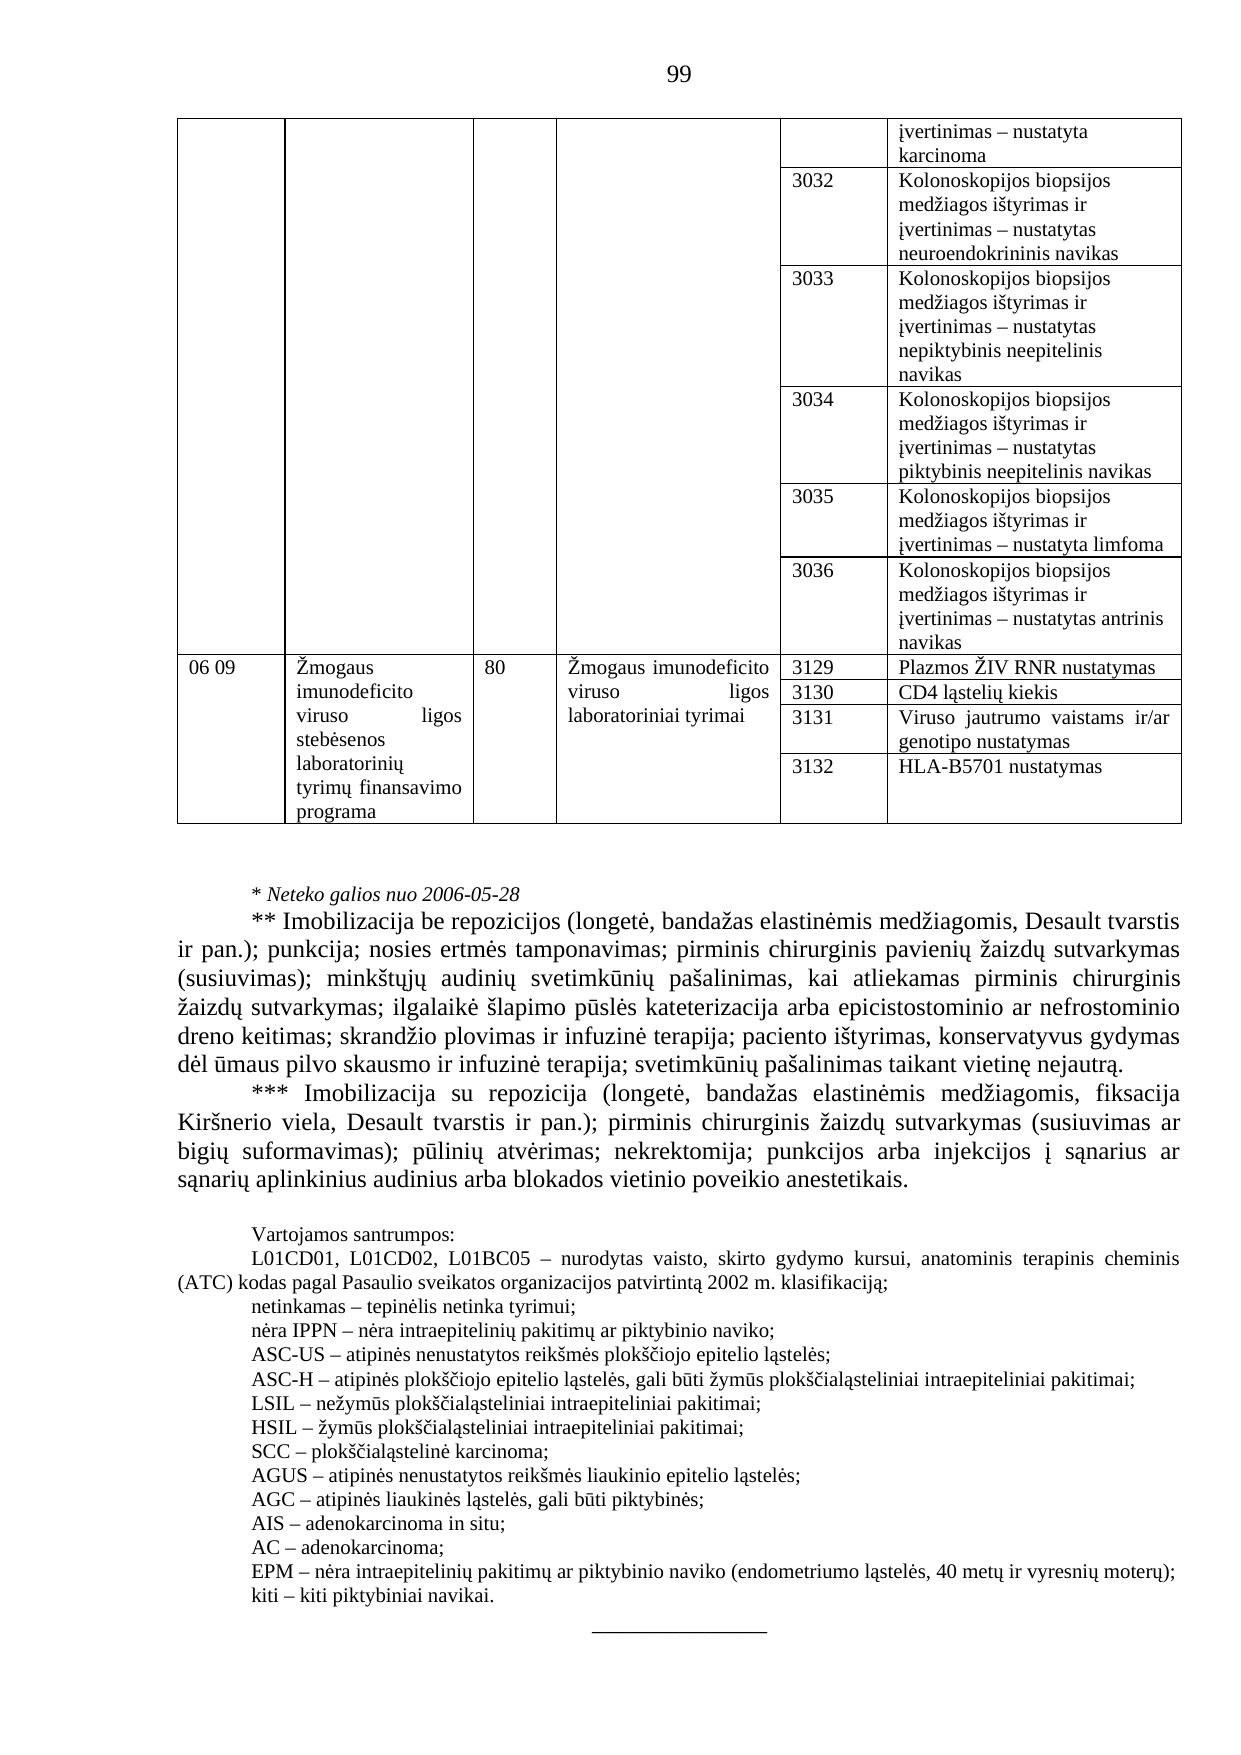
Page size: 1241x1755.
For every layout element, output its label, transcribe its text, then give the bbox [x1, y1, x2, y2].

text SCC – plokščialąstelinė karcinoma; [177, 1439, 1181, 1463]
table_cell Kolonoskopijos biopsijos medžiagos ištyrimas ir įvertinimas – nustatytas nepiktybinis neepitelinis navikas [888, 266, 1181, 386]
text ______________ [177, 1607, 1181, 1636]
table_cell Žmogaus imunodeficito viruso ligos laboratoriniai tyrimai [557, 655, 780, 823]
text L01CD01, L01CD02, L01BC05 – nurodytas vaisto, skirto gydymo kursui, anatominis terapinis cheminis (ATC) kodas pagal Pasaulio sveikatos organizacijos patvirtintą 2002 m. klasifikaciją; [177, 1246, 1181, 1294]
text ** Imobilizacija be repozicijos (longetė, bandažas elastinėmis medžiagomis, Desault tvarstis ir pan.); punkcija; nosies ertmės tamponavimas; pirminis chirurginis pavienių žaizdų sutvarkymas (susiuvimas); minkštųjų audinių svetimkūnių pašalinimas, kai atliekamas pirminis chirurginis žaizdų sutvarkymas; ilgalaikė šlapimo pūslės kateterizacija arba epicistostominio ar nefrostominio dreno keitimas; skrandžio plovimas ir infuzinė terapija; paciento ištyrimas, konservatyvus gydymas dėl ūmaus pilvo skausmo ir infuzinė terapija; svetimkūnių pašalinimas taikant vietinę nejautrą. [177, 906, 1181, 1078]
text Vartojamos santrumpos: [177, 1222, 1181, 1246]
table_cell [286, 119, 473, 654]
text netinkamas – tepinėlis netinka tyrimui; [177, 1294, 1181, 1318]
table_cell Kolonoskopijos biopsijos medžiagos ištyrimas ir įvertinimas – nustatytas piktybinis neepitelinis navikas [888, 387, 1181, 483]
table_cell 3033 [781, 266, 887, 386]
table_cell Viruso jautrumo vaistams ir/ar genotipo nustatymas [888, 705, 1181, 753]
text ASC-US – atipinės nenustatytos reikšmės plokščiojo epitelio ląstelės; [177, 1342, 1181, 1366]
table_cell Kolonoskopijos biopsijos medžiagos ištyrimas ir įvertinimas – nustatytas antrinis navikas [888, 558, 1181, 654]
text AIS – adenokarcinoma in situ; [177, 1511, 1181, 1535]
table_cell Kolonoskopijos biopsijos medžiagos ištyrimas ir įvertinimas – nustatyta limfoma [888, 484, 1181, 556]
text nėra IPPN – nėra intraepitelinių pakitimų ar piktybinio naviko; [177, 1318, 1181, 1342]
table_cell Kolonoskopijos biopsijos medžiagos ištyrimas ir įvertinimas – nustatytas neuroendokrininis navikas [888, 168, 1181, 264]
table_cell CD4 ląstelių kiekis [888, 680, 1181, 704]
text HSIL – žymūs plokščialąsteliniai intraepiteliniai pakitimai; [177, 1414, 1181, 1439]
table_cell 3032 [781, 168, 887, 264]
table_cell 3035 [781, 484, 887, 556]
table_cell 3132 [781, 754, 887, 823]
table_cell 80 [474, 655, 556, 823]
table_cell [781, 119, 887, 167]
table_cell Plazmos ŽIV RNR nustatymas [888, 655, 1181, 679]
table_cell 3131 [781, 705, 887, 753]
text AGUS – atipinės nenustatytos reikšmės liaukinio epitelio ląstelės; [177, 1463, 1181, 1487]
text AC – adenokarcinoma; [177, 1535, 1181, 1559]
table_cell 3129 [781, 655, 887, 679]
text EPM – nėra intraepitelinių pakitimų ar piktybinio naviko (endometriumo ląstelės, 40 metų ir vyresnių moterų); [177, 1559, 1181, 1583]
text AGC – atipinės liaukinės ląstelės, gali būti piktybinės; [177, 1487, 1181, 1511]
table_cell [557, 119, 780, 654]
text * Neteko galios nuo 2006-05-28 [177, 882, 1181, 906]
table_cell 3130 [781, 680, 887, 704]
table_cell įvertinimas – nustatyta karcinoma [888, 119, 1181, 167]
table_cell Žmogaus imunodeficito viruso ligos stebėsenos laboratorinių tyrimų finansavimo programa [286, 655, 473, 823]
table_cell 3036 [781, 558, 887, 654]
text kiti – kiti piktybiniai navikai. [177, 1583, 1181, 1607]
text ASC-H – atipinės plokščiojo epitelio ląstelės, gali būti žymūs plokščialąsteliniai intraepiteliniai pakitimai; [177, 1366, 1181, 1391]
text LSIL – nežymūs plokščialąsteliniai intraepiteliniai pakitimai; [177, 1391, 1181, 1414]
table_cell HLA-B5701 nustatymas [888, 754, 1181, 823]
table_cell 06 09 [178, 655, 284, 823]
text *** Imobilizacija su repozicija (longetė, bandažas elastinėmis medžiagomis, fiksacija Kiršnerio viela, Desault tvarstis ir pan.); pirminis chirurginis žaizdų sutvarkymas (susiuvimas ar bigių suformavimas); pūlinių atvėrimas; nekrektomija; punkcijos arba injekcijos į sąnarius ar sąnarių aplinkinius audinius arba blokados vietinio poveikio anestetikais. [177, 1078, 1181, 1193]
table_cell [178, 119, 284, 654]
table_cell [474, 119, 556, 654]
table_cell 3034 [781, 387, 887, 483]
